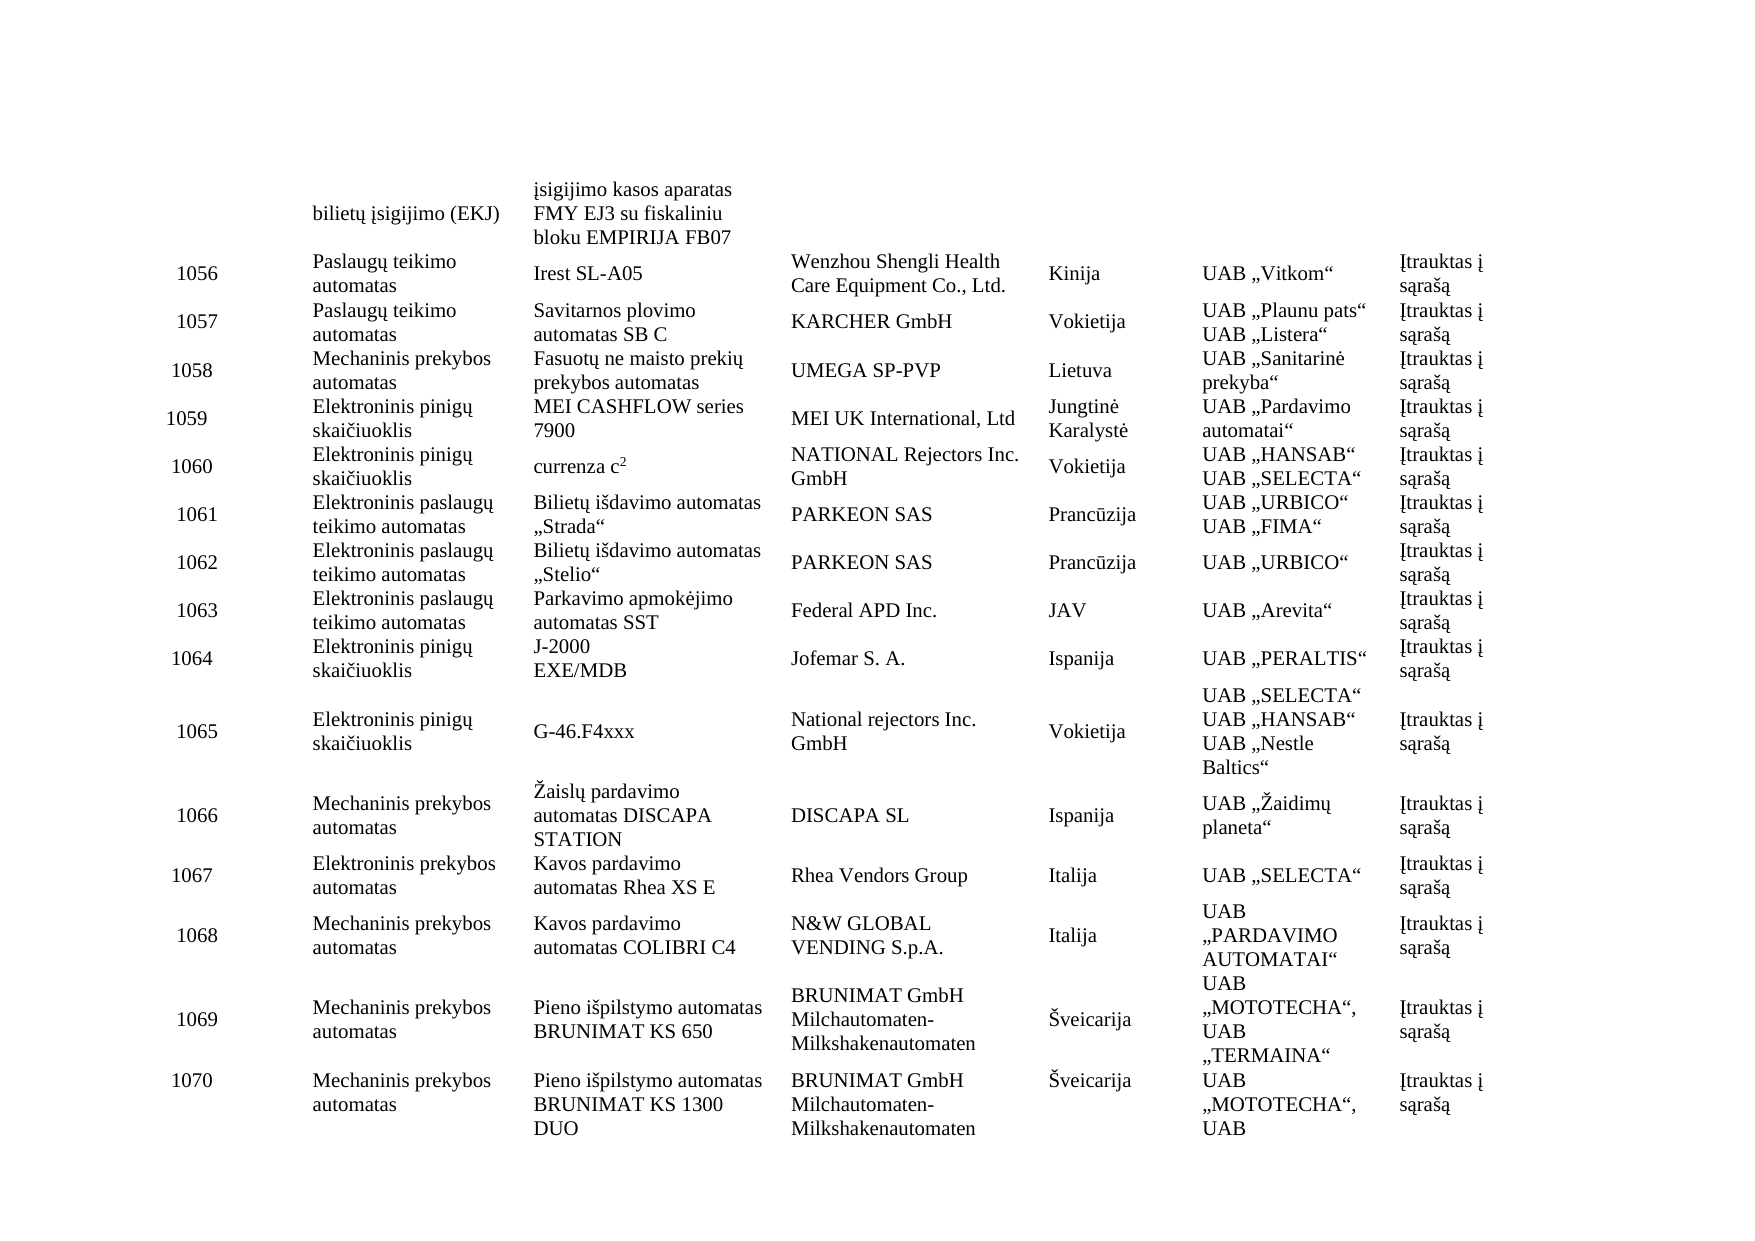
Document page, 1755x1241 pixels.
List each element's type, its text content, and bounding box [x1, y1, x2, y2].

table_cell UAB „HANSAB“ UAB „SELECTA“ [1191, 442, 1388, 490]
table_cell BRUNIMAT GmbH Milchautomaten-Milkshakenautomaten [780, 971, 1037, 1067]
table_cell [229, 249, 301, 297]
table_cell BRUNIMAT GmbH Milchautomaten-Milkshakenautomaten [780, 1068, 1037, 1140]
table_cell Mechaninis prekybos automatas [301, 971, 522, 1067]
table_cell Italija [1037, 899, 1191, 971]
table_cell Italija [1037, 851, 1191, 899]
table_cell Įtrauktas į sąrašą [1388, 442, 1536, 490]
table_cell UAB „MOTOTECHA“, UAB „TERMAINA“ [1191, 971, 1388, 1067]
table_cell JAV [1037, 586, 1191, 634]
table_cell MEI UK International, Ltd [780, 394, 1037, 442]
table_cell Elektroninis pinigų skaičiuoklis [301, 634, 522, 682]
table_cell 1062 [100, 538, 229, 586]
table_cell Elektroninis pinigų skaičiuoklis [301, 442, 522, 490]
table_cell PARKEON SAS [780, 490, 1037, 538]
table_cell Elektroninis paslaugų teikimo automatas [301, 538, 522, 586]
table_cell Rhea Vendors Group [780, 851, 1037, 899]
table_cell Įtrauktas į sąrašą [1388, 1068, 1536, 1140]
table_cell Įtrauktas į sąrašą [1388, 899, 1536, 971]
table_cell [229, 298, 301, 346]
table_cell UAB „SELECTA“ UAB „HANSAB“ UAB „Nestle Baltics“ [1191, 683, 1388, 779]
table_cell Įtrauktas į sąrašą [1388, 490, 1536, 538]
table_cell 1058 [100, 346, 229, 394]
table_cell 1067 [100, 851, 229, 899]
table_cell [229, 851, 301, 899]
table_cell UAB „URBICO“ UAB „FIMA“ [1191, 490, 1388, 538]
table_cell Įtrauktas į sąrašą [1388, 779, 1536, 851]
table_cell [229, 177, 301, 249]
table_cell [780, 177, 1037, 249]
table_cell Įtrauktas į sąrašą [1388, 971, 1536, 1067]
table_cell [229, 1068, 301, 1140]
table_cell DISCAPA SL [780, 779, 1037, 851]
table_cell Mechaninis prekybos automatas [301, 1068, 522, 1140]
table_cell Jungtinė Karalystė [1037, 394, 1191, 442]
table_cell Įtrauktas į sąrašą [1388, 346, 1536, 394]
table_cell [229, 586, 301, 634]
table_cell Ispanija [1037, 634, 1191, 682]
table_cell įsigijimo kasos aparatas FMY EJ3 su fiskaliniu bloku EMPIRIJA FB07 [522, 177, 779, 249]
table_cell UAB „Arevita“ [1191, 586, 1388, 634]
table_cell Įtrauktas į sąrašą [1388, 394, 1536, 442]
table_cell bilietų įsigijimo (EKJ) [301, 177, 522, 249]
table_cell [229, 899, 301, 971]
table_cell Parkavimo apmokėjimo automatas SST [522, 586, 779, 634]
table_cell Kavos pardavimo automatas COLIBRI C4 [522, 899, 779, 971]
table_cell Įtrauktas į sąrašą [1388, 586, 1536, 634]
table_cell UAB „Žaidimų planeta“ [1191, 779, 1388, 851]
table_cell PARKEON SAS [780, 538, 1037, 586]
table_cell Įtrauktas į sąrašą [1388, 851, 1536, 899]
table_cell MEI CASHFLOW series 7900 [522, 394, 779, 442]
table_cell [100, 177, 229, 249]
table_cell UAB „URBICO“ [1191, 538, 1388, 586]
table_cell Elektroninis paslaugų teikimo automatas [301, 490, 522, 538]
table_cell UAB „SELECTA“ [1191, 851, 1388, 899]
table_cell [1388, 177, 1536, 249]
table_cell N&W GLOBAL VENDING S.p.A. [780, 899, 1037, 971]
table_cell UMEGA SP-PVP [780, 346, 1037, 394]
table_cell Įtrauktas į sąrašą [1388, 249, 1536, 297]
table_cell Pieno išpilstymo automatas BRUNIMAT KS 650 [522, 971, 779, 1067]
table_cell UAB „PERALTIS“ [1191, 634, 1388, 682]
table_cell [1191, 177, 1388, 249]
table_cell [229, 442, 301, 490]
table_cell Vokietija [1037, 442, 1191, 490]
table_cell Šveicarija [1037, 971, 1191, 1067]
table_cell Įtrauktas į sąrašą [1388, 683, 1536, 779]
table_cell Fasuotų ne maisto prekių prekybos automatas [522, 346, 779, 394]
table_cell UAB „MOTOTECHA“, UAB [1191, 1068, 1388, 1140]
table_cell Kinija [1037, 249, 1191, 297]
table_cell Kavos pardavimo automatas Rhea XS E [522, 851, 779, 899]
table_cell Elektroninis pinigų skaičiuoklis [301, 683, 522, 779]
table_cell Šveicarija [1037, 1068, 1191, 1140]
table_cell [229, 490, 301, 538]
table_cell Prancūzija [1037, 538, 1191, 586]
table_cell Mechaninis prekybos automatas [301, 779, 522, 851]
table_cell Bilietų išdavimo automatas „Strada“ [522, 490, 779, 538]
table_cell UAB „Vitkom“ [1191, 249, 1388, 297]
table_cell Mechaninis prekybos automatas [301, 346, 522, 394]
table_cell 1057 [100, 298, 229, 346]
table_cell [1037, 177, 1191, 249]
table_cell [229, 394, 301, 442]
table_cell 1059 [100, 394, 229, 442]
table_cell Žaislų pardavimo automatas DISCAPA STATION [522, 779, 779, 851]
table_cell 1060 [100, 442, 229, 490]
table_cell [229, 683, 301, 779]
table_cell Irest SL-A05 [522, 249, 779, 297]
table_cell 1064 [100, 634, 229, 682]
table_cell [229, 538, 301, 586]
table_cell Lietuva [1037, 346, 1191, 394]
table_cell UAB „PARDAVIMO AUTOMATAI“ [1191, 899, 1388, 971]
table_cell Vokietija [1037, 683, 1191, 779]
table_cell 1070 [100, 1068, 229, 1140]
table_cell UAB „Plaunu pats“ UAB „Listera“ [1191, 298, 1388, 346]
table_cell [229, 634, 301, 682]
table_cell 1068 [100, 899, 229, 971]
table_cell 1065 [100, 683, 229, 779]
table_cell Ispanija [1037, 779, 1191, 851]
table_cell 1063 [100, 586, 229, 634]
table_cell Bilietų išdavimo automatas „Stelio“ [522, 538, 779, 586]
table_cell 1061 [100, 490, 229, 538]
table_cell currenza c2 [522, 442, 779, 490]
table_cell Wenzhou Shengli Health Care Equipment Co., Ltd. [780, 249, 1037, 297]
table_cell Prancūzija [1037, 490, 1191, 538]
table_cell Įtrauktas į sąrašą [1388, 298, 1536, 346]
table_cell Vokietija [1037, 298, 1191, 346]
table_cell 1069 [100, 971, 229, 1067]
table_cell Pieno išpilstymo automatas BRUNIMAT KS 1300 DUO [522, 1068, 779, 1140]
table_cell Įtrauktas į sąrašą [1388, 538, 1536, 586]
table_cell Mechaninis prekybos automatas [301, 899, 522, 971]
table_cell [229, 779, 301, 851]
table_cell Paslaugų teikimo automatas [301, 298, 522, 346]
table_cell Savitarnos plovimo automatas SB C [522, 298, 779, 346]
table_cell UAB „Pardavimo automatai“ [1191, 394, 1388, 442]
table_cell Paslaugų teikimo automatas [301, 249, 522, 297]
table_cell G-46.F4xxx [522, 683, 779, 779]
table_cell National rejectors Inc. GmbH [780, 683, 1037, 779]
table_cell Elektroninis prekybos automatas [301, 851, 522, 899]
table_cell [229, 346, 301, 394]
table_cell Įtrauktas į sąrašą [1388, 634, 1536, 682]
table_cell 1056 [100, 249, 229, 297]
table_cell Jofemar S. A. [780, 634, 1037, 682]
table_cell Federal APD Inc. [780, 586, 1037, 634]
table_cell J-2000 EXE/MDB [522, 634, 779, 682]
table_cell KARCHER GmbH [780, 298, 1037, 346]
table_cell 1066 [100, 779, 229, 851]
table_cell [229, 971, 301, 1067]
table_cell NATIONAL Rejectors Inc. GmbH [780, 442, 1037, 490]
table_cell Elektroninis pinigų skaičiuoklis [301, 394, 522, 442]
table_cell UAB „Sanitarinė prekyba“ [1191, 346, 1388, 394]
table_cell Elektroninis paslaugų teikimo automatas [301, 586, 522, 634]
